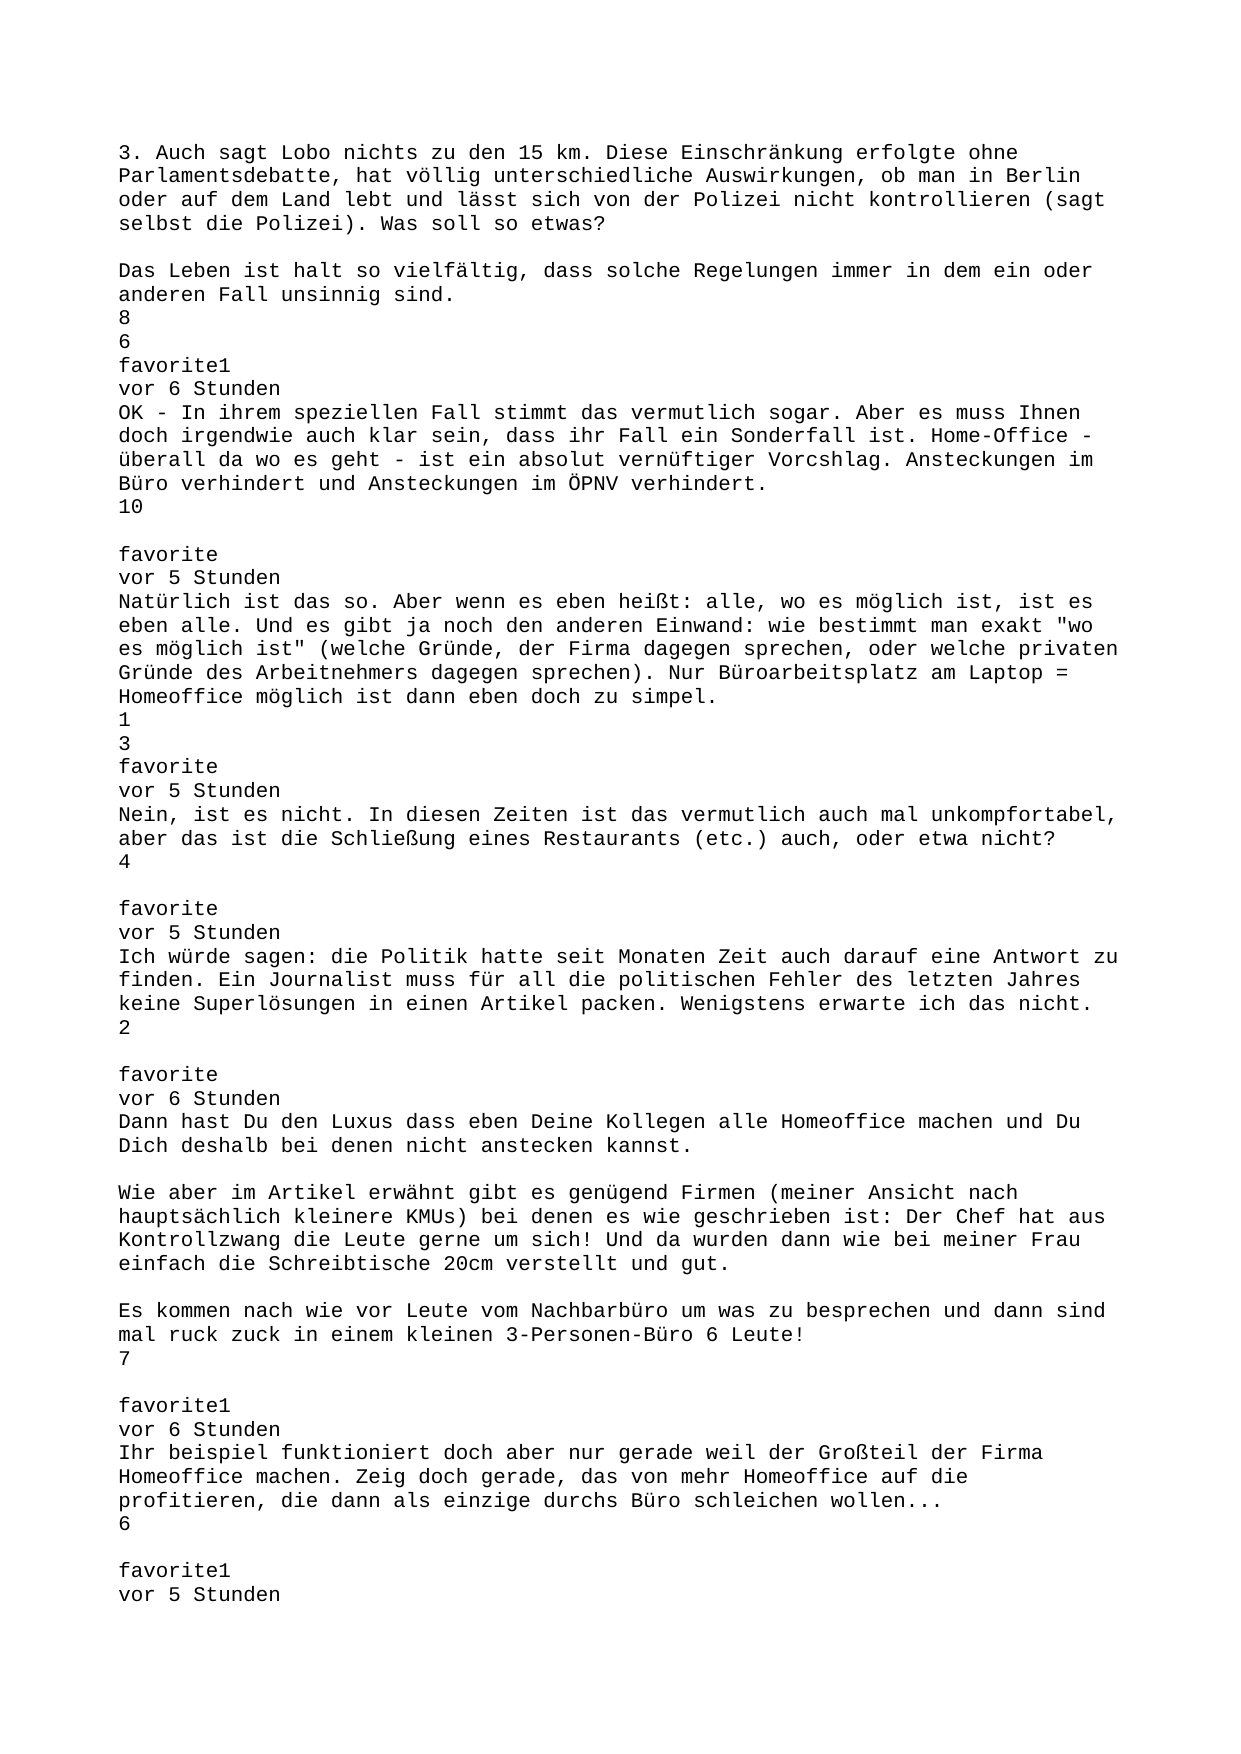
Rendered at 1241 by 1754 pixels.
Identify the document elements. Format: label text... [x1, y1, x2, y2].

text vor 5 Stunden [118, 1584, 1122, 1608]
text Wie aber im Artikel erwähnt gibt es genügend Firmen (meiner Ansicht nach hauptsächlich kleinere KMUs) bei denen es wie geschrieben ist: Der Chef hat aus Kontrollzwang die Leute gerne um sich! Und da wurden dann wie bei meiner Frau einfach die Schreibtische 20cm verstellt und gut. [118, 1182, 1122, 1277]
text vor 5 Stunden [118, 780, 1122, 804]
text 3. Auch sagt Lobo nichts zu den 15 km. Diese Einschränkung erfolgte ohne Parlamentsdebatte, hat völlig unterschiedliche Auswirkungen, ob man in Berlin oder auf dem Land lebt und lässt sich von der Polizei nicht kontrollieren (sagt selbst die Polizei). Was soll so etwas? [118, 142, 1122, 236]
text vor 5 Stunden [118, 922, 1122, 946]
text 6 [118, 331, 1122, 354]
text 3 [118, 733, 1122, 757]
text Es kommen nach wie vor Leute vom Nachbarbüro um was zu besprechen und dann sind mal ruck zuck in einem kleinen 3-Personen-Büro 6 Leute! [118, 1300, 1122, 1348]
text 7 [118, 1348, 1122, 1371]
text Das Leben ist halt so vielfältig, dass solche Regelungen immer in dem ein oder anderen Fall unsinnig sind. [118, 260, 1122, 307]
text favorite [118, 1064, 1122, 1088]
text 2 [118, 1017, 1122, 1040]
text Ihr beispiel funktioniert doch aber nur gerade weil der Großteil der Firma Homeoffice machen. Zeig doch gerade, das von mehr Homeoffice auf die profitieren, die dann als einzige durchs Büro schleichen wollen... [118, 1442, 1122, 1513]
text favorite1 [118, 1395, 1122, 1419]
text 10 [118, 496, 1122, 520]
text favorite [118, 898, 1122, 922]
text favorite [118, 544, 1122, 567]
text Natürlich ist das so. Aber wenn es eben heißt: alle, wo es möglich ist, ist es eben alle. Und es gibt ja noch den anderen Einwand: wie bestimmt man exakt "wo es möglich ist" (welche Gründe, der Firma dagegen sprechen, oder welche privaten Gründe des Arbeitnehmers dagegen sprechen). Nur Büroarbeitsplatz am Laptop = Homeoffice möglich ist dann eben doch zu simpel. [118, 591, 1122, 709]
text 4 [118, 851, 1122, 875]
text favorite1 [118, 354, 1122, 378]
text favorite1 [118, 1561, 1122, 1584]
text vor 5 Stunden [118, 567, 1122, 591]
text vor 6 Stunden [118, 1088, 1122, 1111]
text vor 6 Stunden [118, 1419, 1122, 1442]
text Dann hast Du den Luxus dass eben Deine Kollegen alle Homeoffice machen und Du Dich deshalb bei denen nicht anstecken kannst. [118, 1111, 1122, 1158]
text 6 [118, 1513, 1122, 1537]
text vor 6 Stunden [118, 378, 1122, 402]
text 1 [118, 709, 1122, 733]
text Ich würde sagen: die Politik hatte seit Monaten Zeit auch darauf eine Antwort zu finden. Ein Journalist muss für all die politischen Fehler des letzten Jahres keine Superlösungen in einen Artikel packen. Wenigstens erwarte ich das nicht. [118, 946, 1122, 1017]
text Nein, ist es nicht. In diesen Zeiten ist das vermutlich auch mal unkompfortabel, aber das ist die Schließung eines Restaurants (etc.) auch, oder etwa nicht? [118, 804, 1122, 851]
text favorite [118, 757, 1122, 780]
text OK - In ihrem speziellen Fall stimmt das vermutlich sogar. Aber es muss Ihnen doch irgendwie auch klar sein, dass ihr Fall ein Sonderfall ist. Home-Office - überall da wo es geht - ist ein absolut vernüftiger Vorcshlag. Ansteckungen im Büro verhindert und Ansteckungen im ÖPNV verhindert. [118, 402, 1122, 496]
text 8 [118, 307, 1122, 331]
